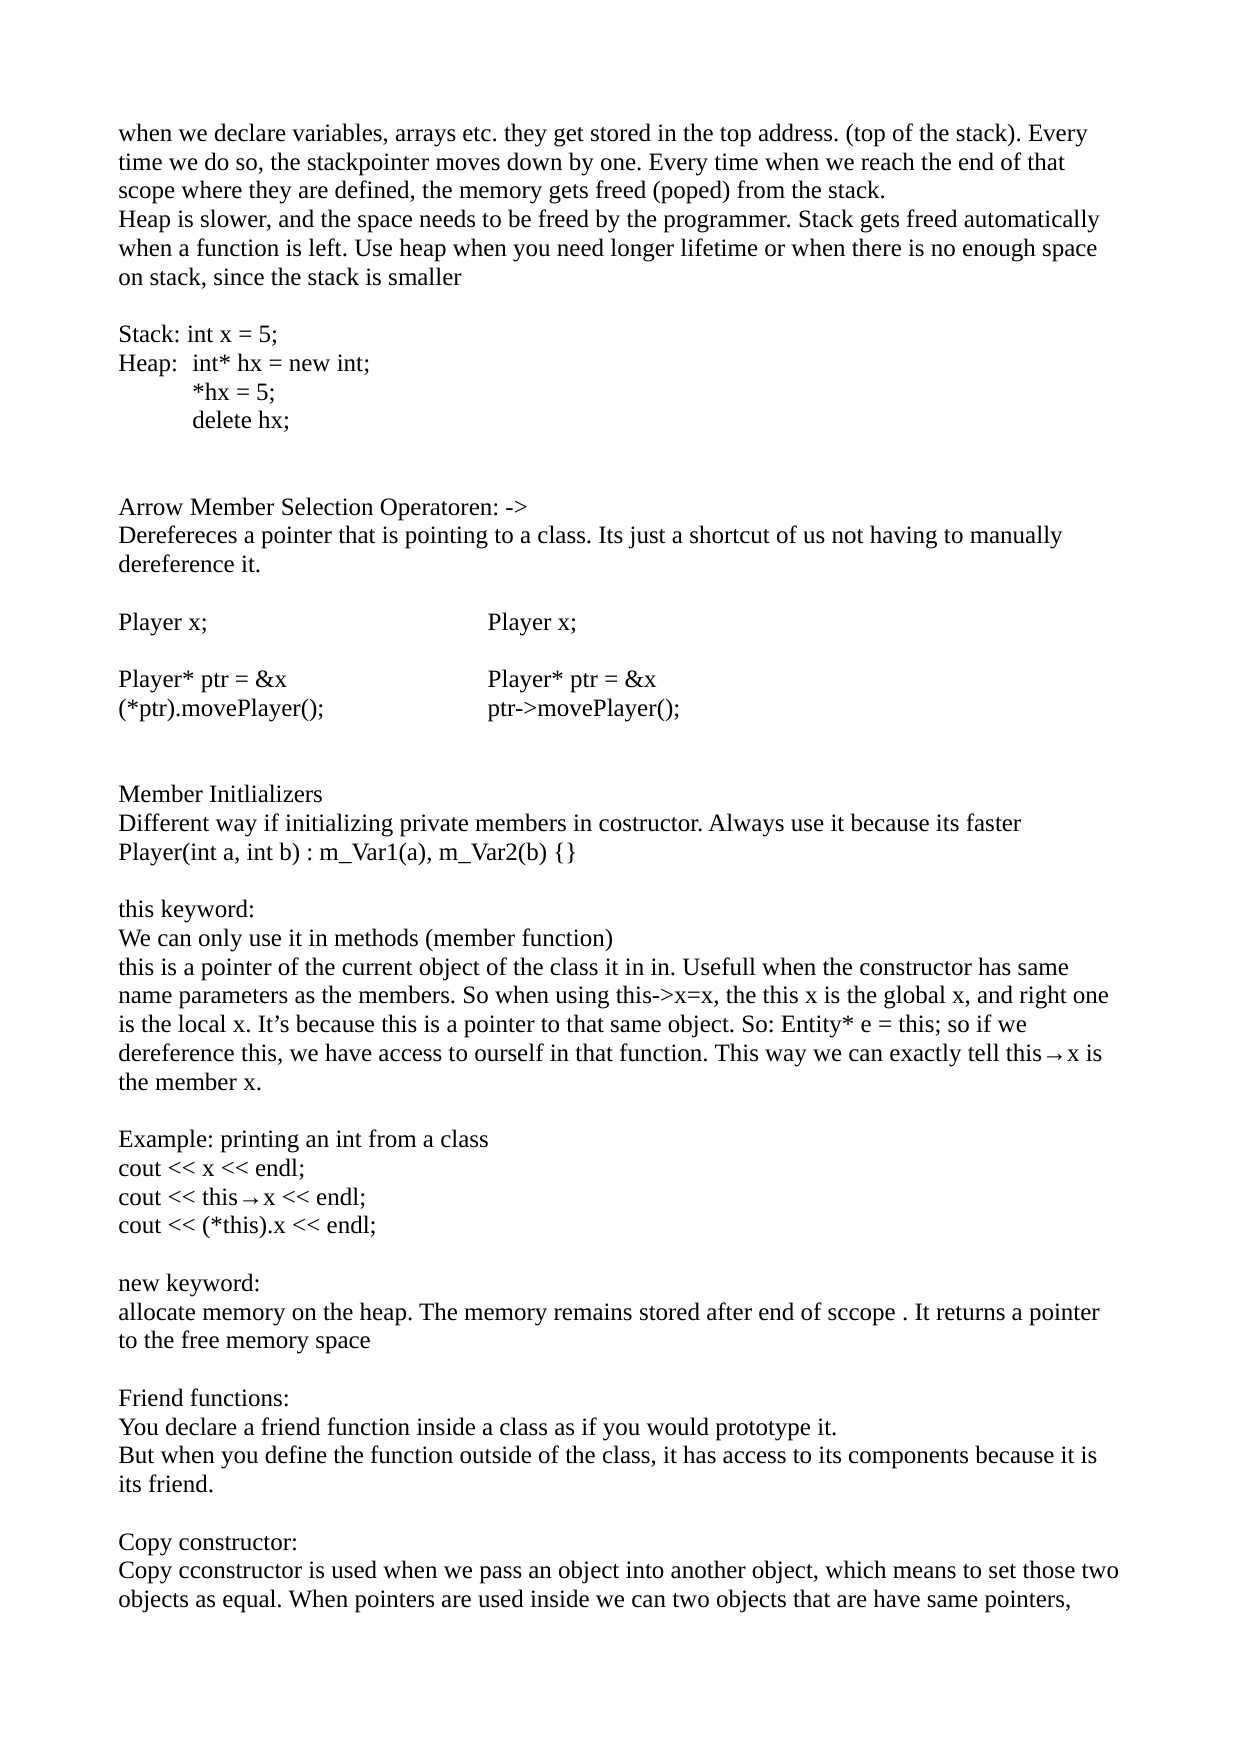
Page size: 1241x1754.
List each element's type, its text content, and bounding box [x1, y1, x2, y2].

text this is a pointer of the current object of the class it in in. Usefull when the constructor has same name parameters as the members. So when using this->x=x, the this x is the global x, and right one is the local x. It’s because this is a pointer to that same object. So: Entity* e = this; so if we dereference this, we have access to ourself in that function. This way we can exactly tell this→x is the member x. [118, 952, 1122, 1096]
text Copy cconstructor is used when we pass an object into another object, which means to set those two objects as equal. When pointers are used inside we can two objects that are have same pointers, [118, 1556, 1122, 1613]
text Player* ptr = &x Player* ptr = &x [118, 664, 1122, 693]
text Copy constructor: [118, 1527, 1122, 1556]
text Friend functions: [118, 1383, 1122, 1412]
text But when you define the function outside of the class, it has access to its components because it is its friend. [118, 1441, 1122, 1498]
text (*ptr).movePlayer(); ptr->movePlayer(); [118, 693, 1122, 722]
text when we declare variables, arrays etc. they get stored in the top address. (top of the stack). Every time we do so, the stackpointer moves down by one. Every time when we reach the end of that scope where they are defined, the memory gets freed (poped) from the stack. [118, 118, 1122, 204]
text Derefereces a pointer that is pointing to a class. Its just a shortcut of us not having to manually dereference it. [118, 521, 1122, 578]
text Member Initlializers [118, 779, 1122, 808]
text Stack: int x = 5; [118, 319, 1122, 348]
text cout << this→x << endl; [118, 1182, 1122, 1211]
text new keyword: [118, 1268, 1122, 1297]
text delete hx; [118, 406, 1122, 434]
text this keyword: [118, 894, 1122, 923]
text cout << x << endl; [118, 1153, 1122, 1182]
text cout << (*this).x << endl; [118, 1211, 1122, 1239]
text allocate memory on the heap. The memory remains stored after end of sccope . It returns a pointer to the free memory space [118, 1297, 1122, 1354]
text Heap is slower, and the space needs to be freed by the programmer. Stack gets freed automatically when a function is left. Use heap when you need longer lifetime or when there is no enough space on stack, since the stack is smaller [118, 204, 1122, 291]
text *hx = 5; [118, 377, 1122, 406]
text Heap: int* hx = new int; [118, 348, 1122, 377]
text Different way if initializing private members in costructor. Always use it because its faster [118, 808, 1122, 837]
text Player(int a, int b) : m_Var1(a), m_Var2(b) {} [118, 837, 1122, 866]
text We can only use it in methods (member function) [118, 923, 1122, 952]
text You declare a friend function inside a class as if you would prototype it. [118, 1412, 1122, 1441]
text Example: printing an int from a class [118, 1124, 1122, 1153]
text Arrow Member Selection Operatoren: -> [118, 492, 1122, 521]
text Player x; Player x; [118, 607, 1122, 636]
